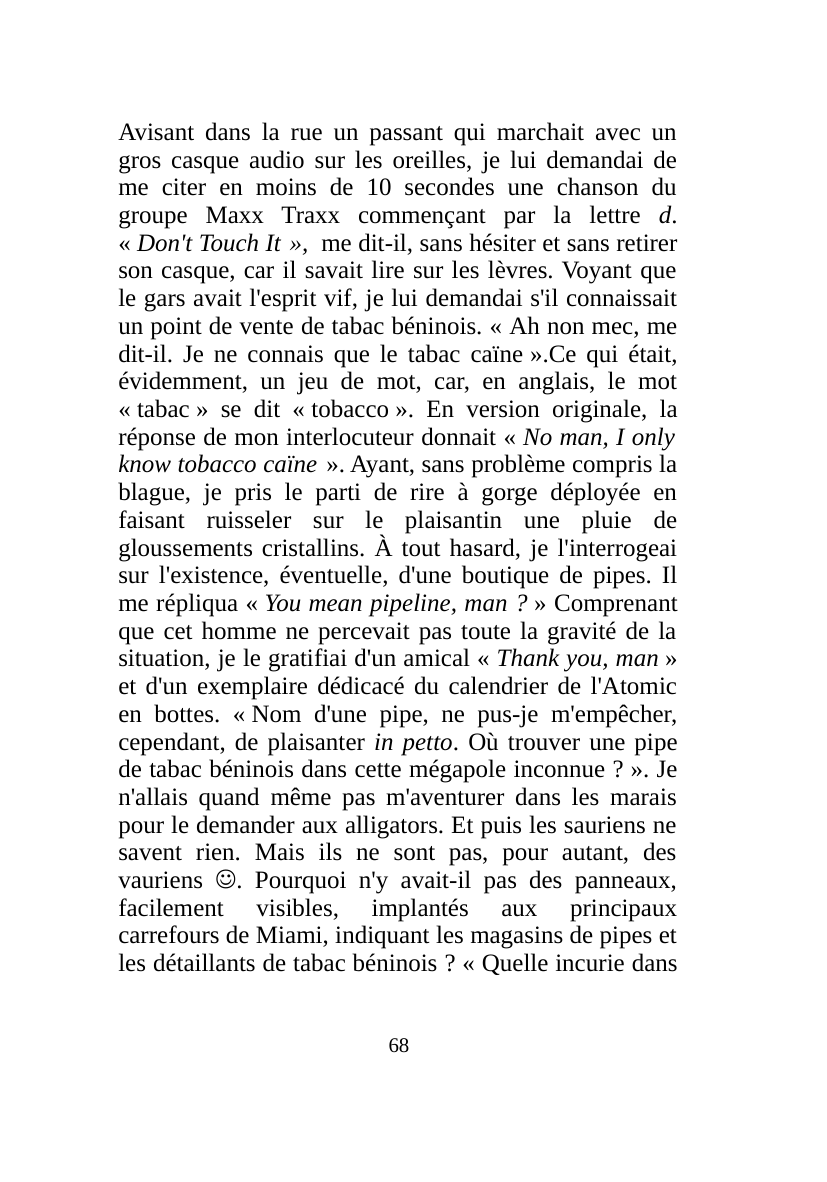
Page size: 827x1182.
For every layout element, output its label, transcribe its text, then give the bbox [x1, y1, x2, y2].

text Avisant dans la rue un passant qui marchait avec un gros casque audio sur les oreilles, je lui demandai de me citer en moins de 10 secondes une chanson du groupe Maxx Traxx commençant par la lettre d. « Don't Touch It », me dit-il, sans hésiter et sans retirer son casque, car il savait lire sur les lèvres. Voyant que le gars avait l'esprit vif, je lui demandai s'il connaissait un point de vente de tabac béninois. « Ah non mec, me dit-il. Je ne connais que le tabac caïne ».Ce qui était, évidemment, un jeu de mot, car, en anglais, le mot « tabac » se dit « tobacco ». En version originale, la réponse de mon interlocuteur donnait « No man, I only know tobacco caïne ». Ayant, sans problème compris la blague, je pris le parti de rire à gorge déployée en faisant ruisseler sur le plaisantin une pluie de gloussements cristallins. À tout hasard, je l'interrogeai sur l'existence, éventuelle, d'une boutique de pipes. Il me répliqua « You mean pipeline, man ? » Comprenant que cet homme ne percevait pas toute la gravité de la situation, je le gratifiai d'un amical « Thank you, man » et d'un exemplaire dédicacé du calendrier de l'Atomic en bottes. « Nom d'une pipe, ne pus-je m'empêcher, cependant, de plaisanter in petto. Où trouver une pipe de tabac béninois dans cette mégapole inconnue ? ». Je n'allais quand même pas m'aventurer dans les marais pour le demander aux alligators. Et puis les sauriens ne savent rien. Mais ils ne sont pas, pour autant, des vauriens . Pourquoi n'y avait-il pas des panneaux, facilement visibles, implantés aux principaux carrefours de Miami, indiquant les magasins de pipes et les détaillants de tabac béninois ? « Quelle incurie dans [118, 118, 677, 977]
